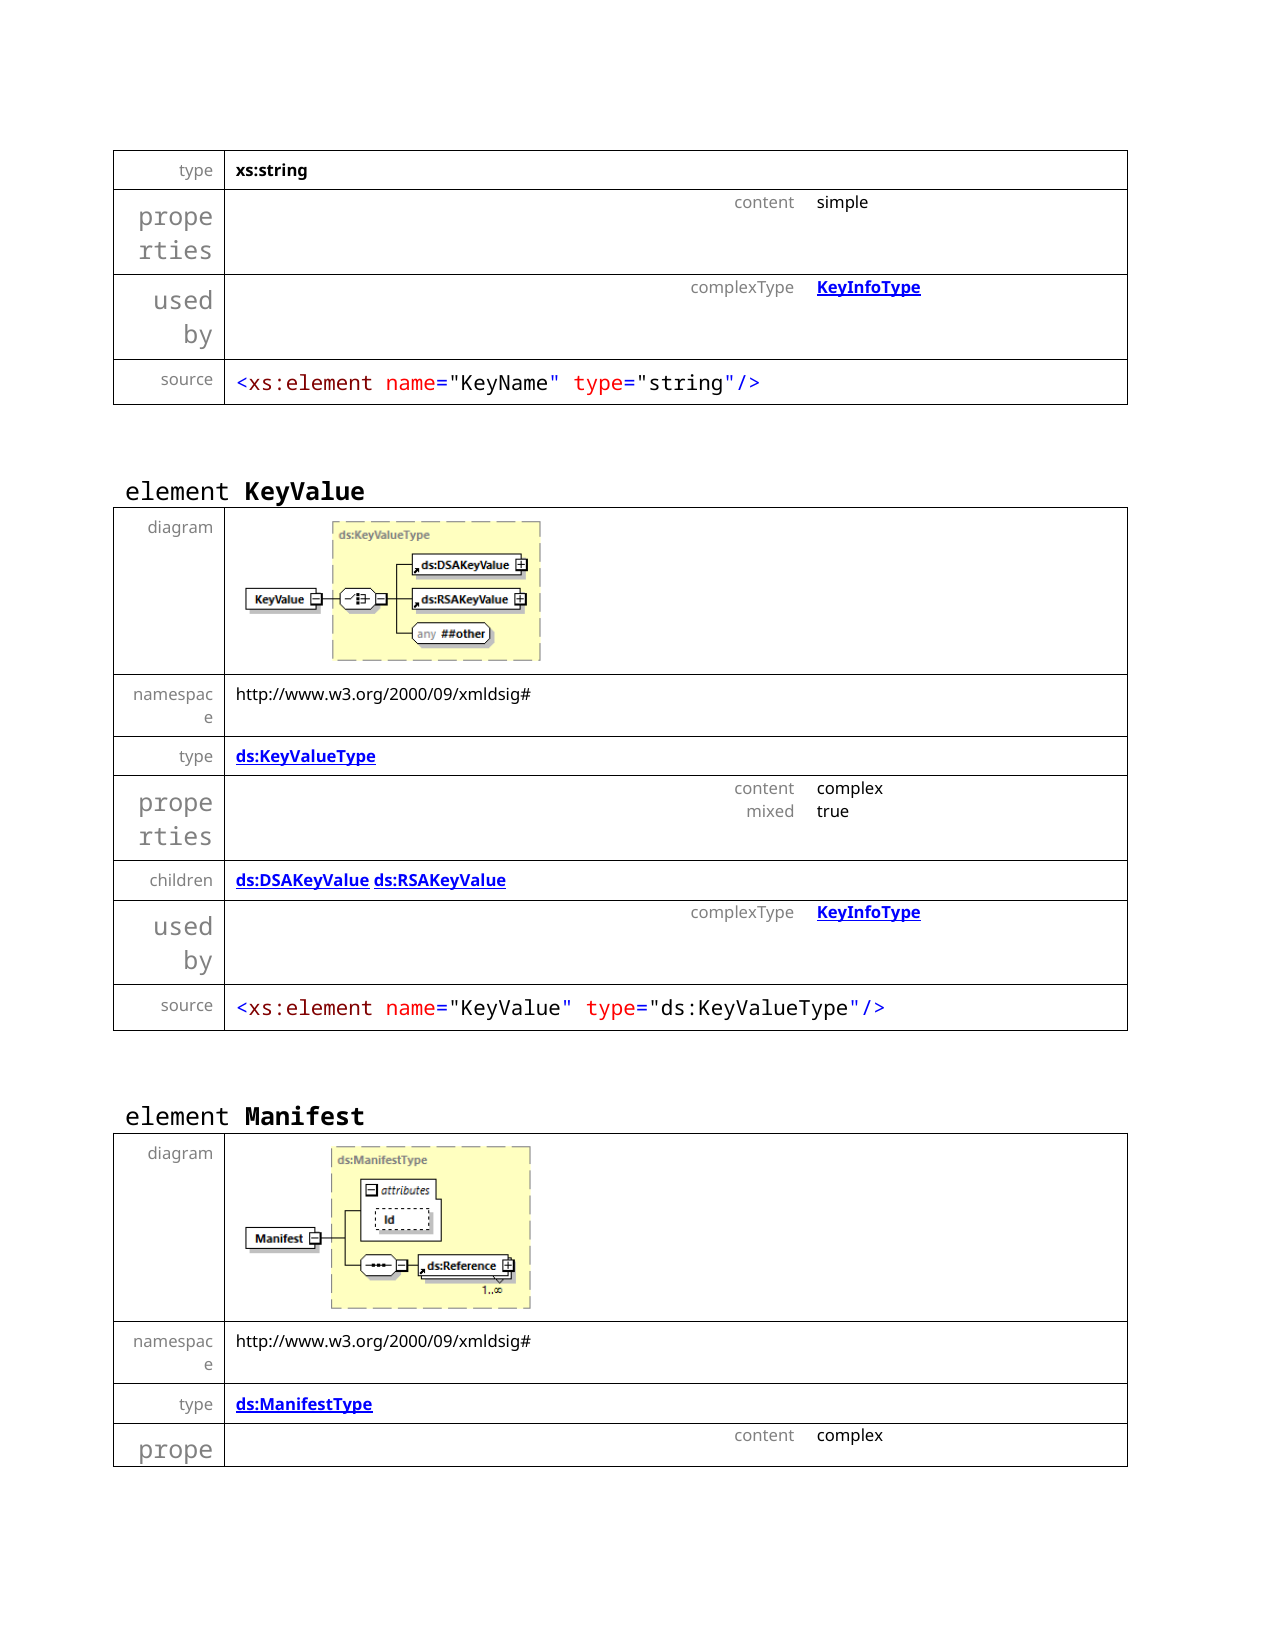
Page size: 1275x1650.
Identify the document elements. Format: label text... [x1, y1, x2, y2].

table_header complex [805, 776, 1127, 799]
table_cell <xs:element name="KeyValue" type="ds:KeyValueType"/> [225, 985, 1127, 1029]
table_cell prope [114, 1424, 224, 1466]
table_header complexType [236, 275, 805, 298]
table_cell type [114, 1384, 224, 1423]
table_cell type [114, 151, 224, 189]
table_header [225, 508, 1127, 674]
table_cell mixed [236, 799, 805, 822]
table_header diagram [114, 1134, 224, 1321]
text element KeyValue [125, 473, 1150, 507]
table_cell type [114, 737, 224, 775]
picture [235, 1141, 541, 1314]
table_header complexType [236, 901, 805, 923]
table_cell used by [114, 275, 224, 359]
table_cell <xs:element name="KeyName" type="string"/> [225, 360, 1127, 404]
table_header [225, 1134, 1127, 1321]
table_cell children [114, 861, 224, 899]
table_cell [225, 901, 1127, 984]
table_header content [236, 1424, 805, 1446]
table_header content [236, 776, 805, 799]
table_cell [225, 776, 1127, 860]
table_cell used by [114, 901, 224, 984]
text element Manifest [125, 1099, 1150, 1133]
table_cell properties [114, 776, 224, 860]
table_cell xs:string [225, 151, 1127, 189]
picture [235, 516, 550, 666]
table_header complex [805, 1424, 1127, 1446]
table_cell http://www.w3.org/2000/09/xmldsig# [225, 1322, 1127, 1383]
table_header diagram [114, 508, 224, 674]
table_cell source [114, 360, 224, 404]
table_cell properties [114, 190, 224, 274]
table_cell namespace [114, 1322, 224, 1383]
table_cell namespace [114, 675, 224, 736]
table_cell [225, 190, 1127, 274]
table_cell source [114, 985, 224, 1029]
table_cell ds:ManifestType [225, 1384, 1127, 1423]
table_header content [236, 190, 805, 213]
table_cell http://www.w3.org/2000/09/xmldsig# [225, 675, 1127, 736]
table_header KeyInfoType [805, 275, 1127, 298]
table_header KeyInfoType [805, 901, 1127, 923]
table_cell ds:DSAKeyValue ds:RSAKeyValue [225, 861, 1127, 899]
table_header simple [805, 190, 1127, 213]
table_cell [225, 275, 1127, 359]
table_cell ds:KeyValueType [225, 737, 1127, 775]
table_cell [225, 1424, 1127, 1466]
table_cell true [805, 799, 1127, 822]
